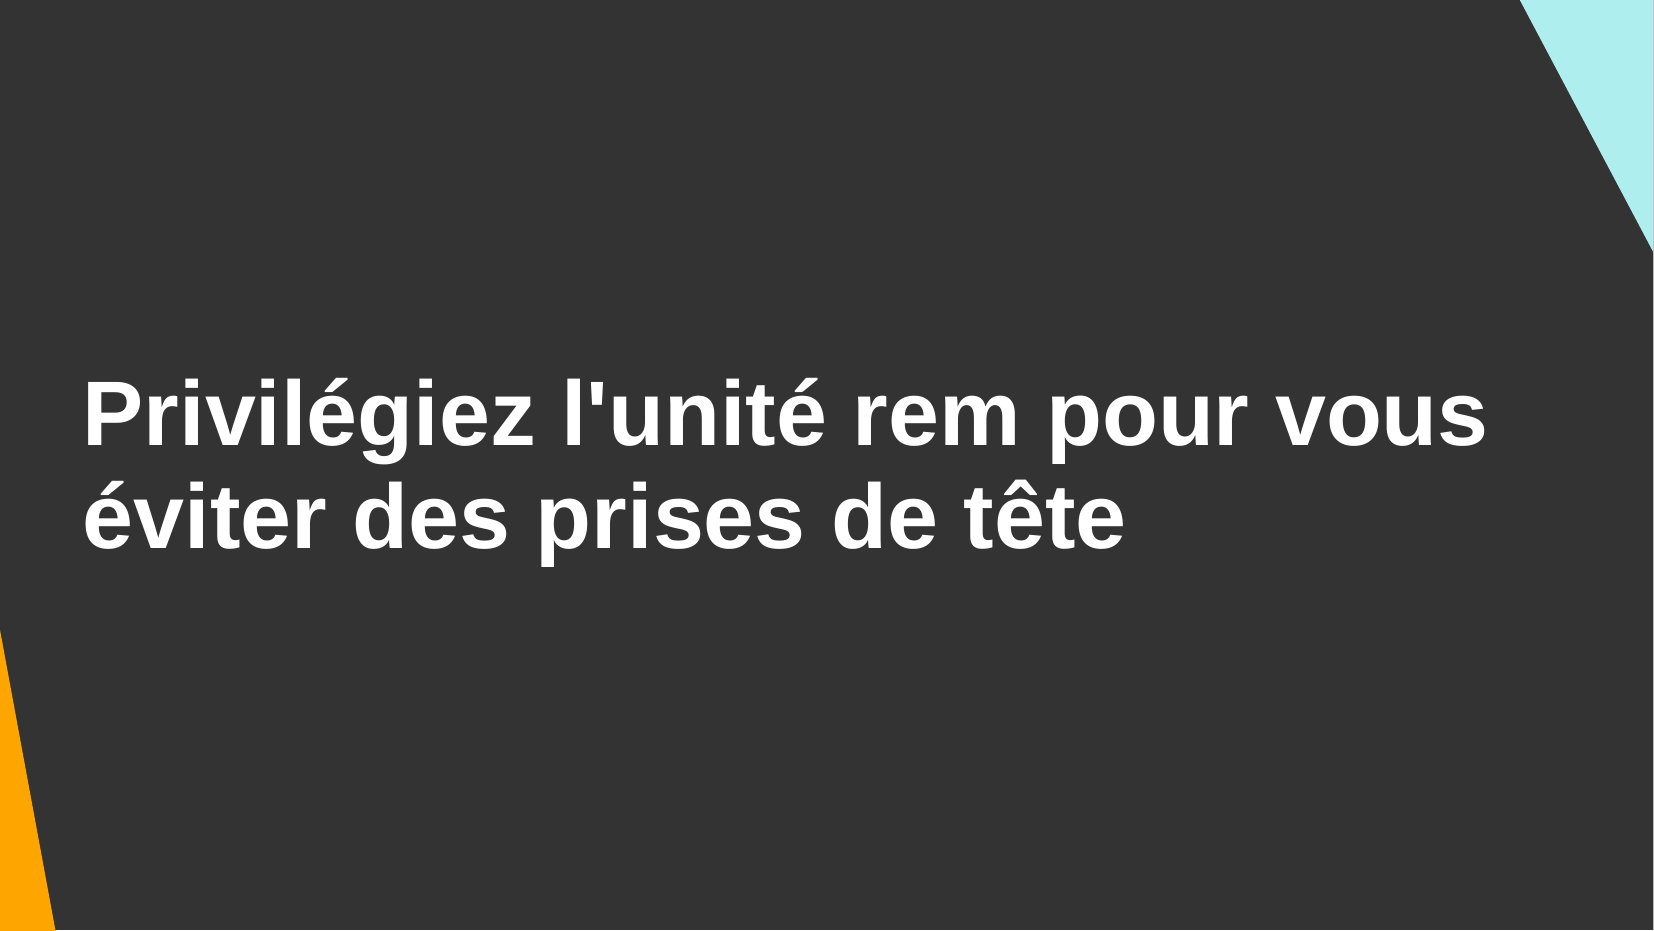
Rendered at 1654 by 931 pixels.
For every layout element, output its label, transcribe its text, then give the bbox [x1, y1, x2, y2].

text_box [0, 629, 56, 931]
text_box [1519, 0, 1654, 254]
title Privilégiez l'unité rem pour vous éviter des prises de tête [82, 362, 1571, 568]
